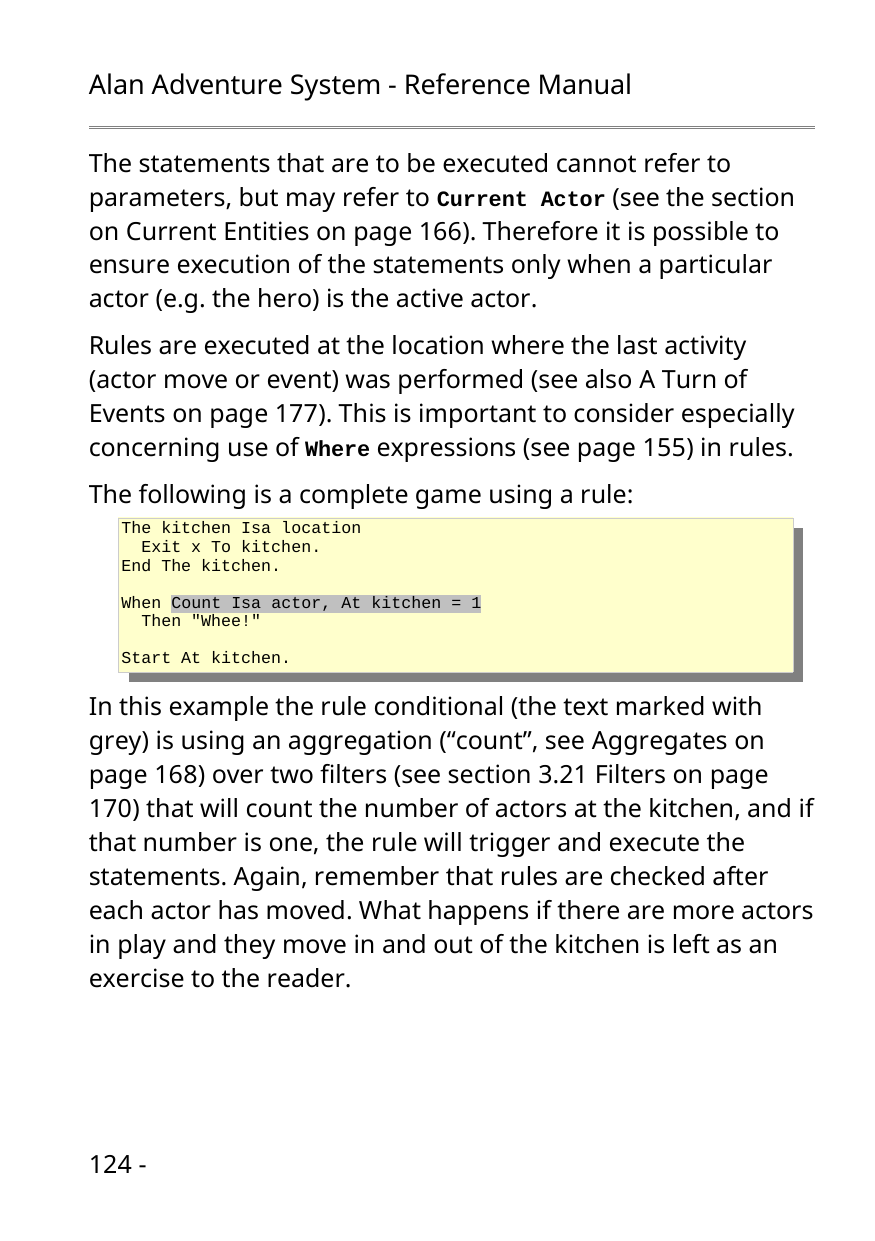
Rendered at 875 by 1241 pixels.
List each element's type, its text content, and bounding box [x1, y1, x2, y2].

text End The kitchen. [119, 554, 793, 573]
text Start At kitchen. [119, 647, 793, 672]
text When Count Isa actor, At kitchen = 1 [119, 592, 793, 610]
text Then "Whee!" [119, 610, 793, 629]
text Rules are executed at the location where the last activity (actor move or event) was performed (see also A Turn of Events on page 141). This is important to consider especially concerning use of Where expressions (see page 121) in rules. [88, 328, 815, 464]
text The following is a complete game using a rule: [88, 477, 815, 511]
text The statements that are to be executed cannot refer to parameters, but may refer to Current Actor (see the section on Current Entities on page 129). Therefore it is possible to ensure execution of the statements only when a particular actor (e.g. the hero) is the active actor. [88, 146, 815, 315]
text In this example the rule conditional (the text marked with grey) is using an aggregation (“count”, see Aggregates on page 131) over two filters (see section 3.21 Filters on page 132) that will count the number of actors at the kitchen, and if that number is one, the rule will trigger and execute the statements. Again, remember that rules are checked after each actor has moved. What happens if there are more actors in play and they move in and out of the kitchen is left as an exercise to the reader. [88, 689, 815, 994]
text Exit x To kitchen. [119, 536, 793, 554]
text The kitchen Isa location [119, 519, 793, 536]
